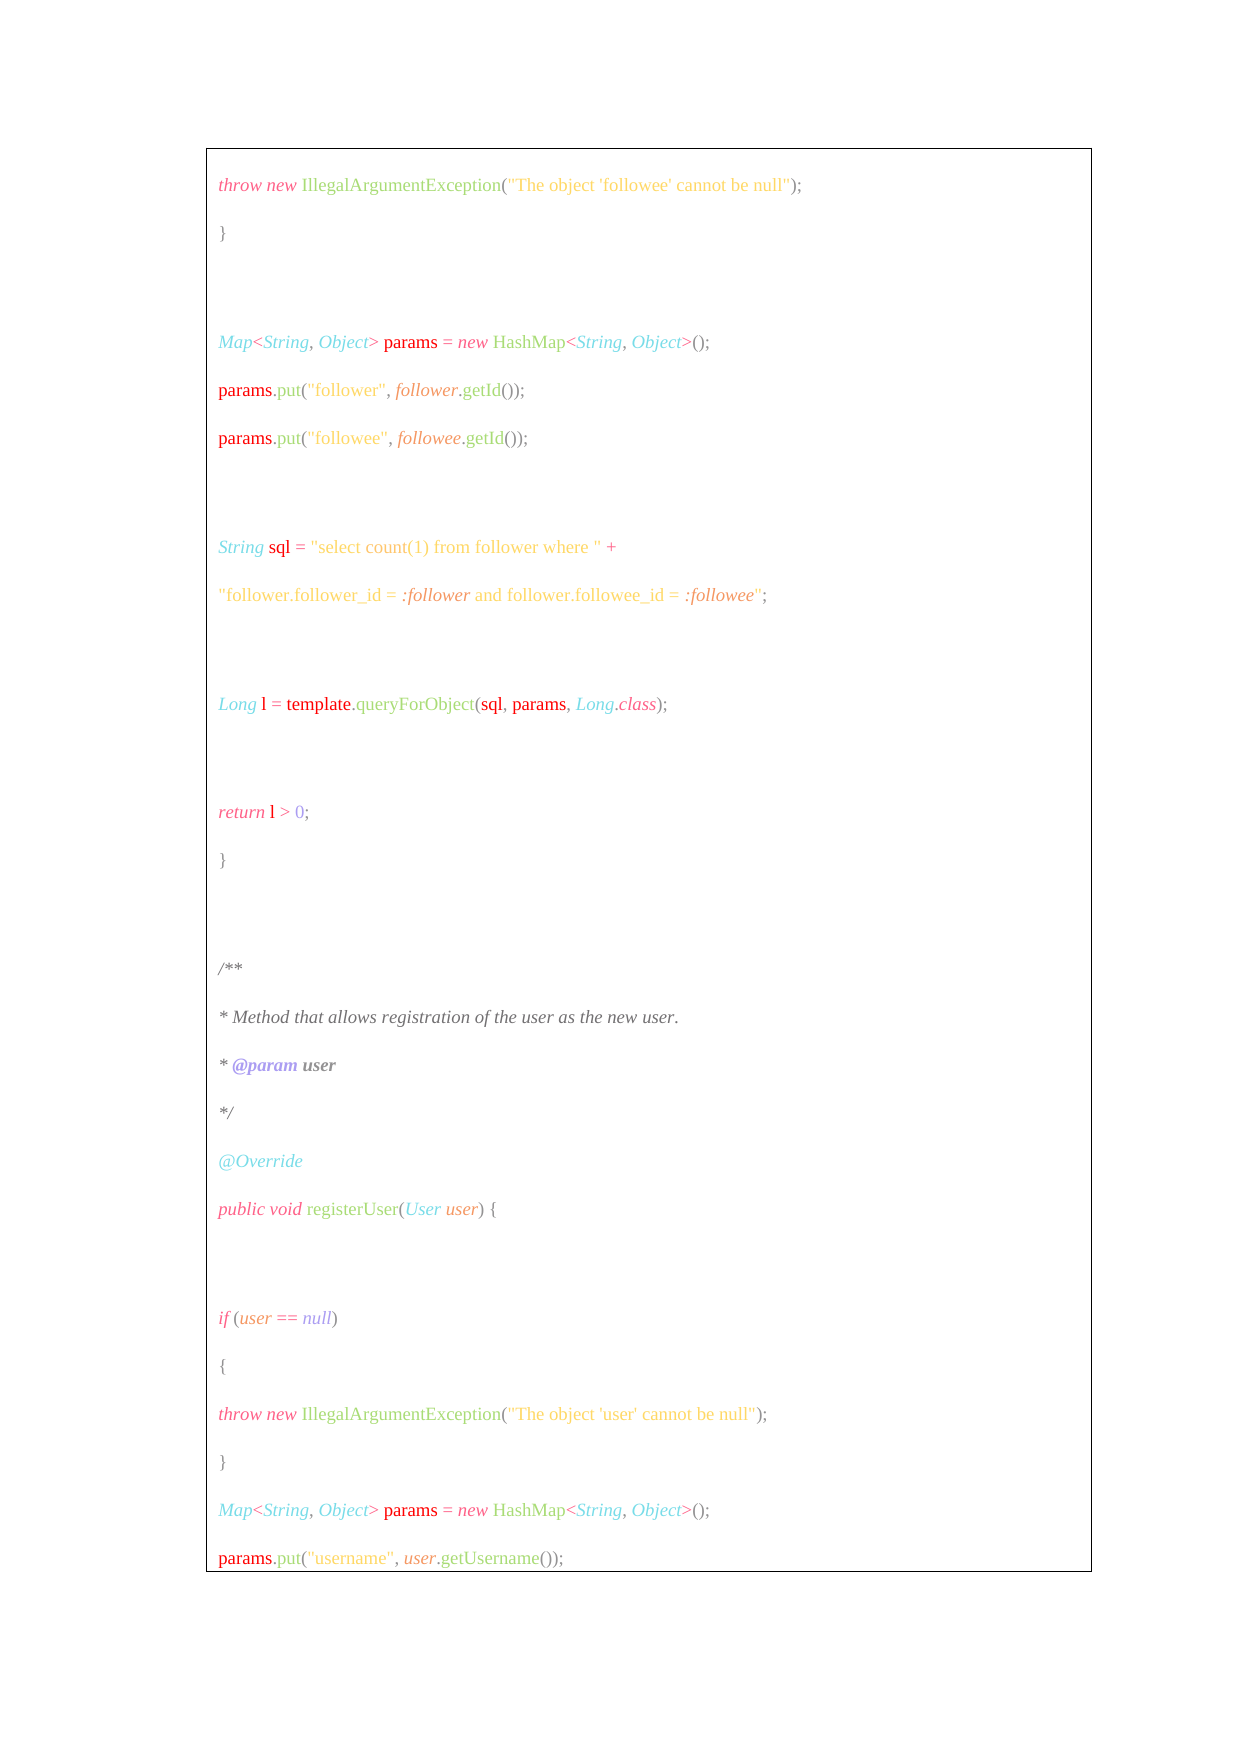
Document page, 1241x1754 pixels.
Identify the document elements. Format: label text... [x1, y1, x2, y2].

table_header throw new IllegalArgumentException("The object 'followee' cannot be null"); } Map<String, Object> params = new HashMap<String, Object>(); params.put("follower", follower.getId()); params.put("followee", followee.getId()); String sql = "select count(1) from follower where " + "follower.follower_id = :follower and follower.followee_id = :followee"; Long l = template.queryForObject(sql, params, Long.class); return l > 0; } /** * Method that allows registration of the user as the new user. * @param user */ @Override public void registerUser(User user) { if (user == null) { throw new IllegalArgumentException("The object 'user' cannot be null"); } Map<String, Object> params = new HashMap<String, Object>(); params.put("username", user.getUsername()); [207, 149, 1091, 1571]
